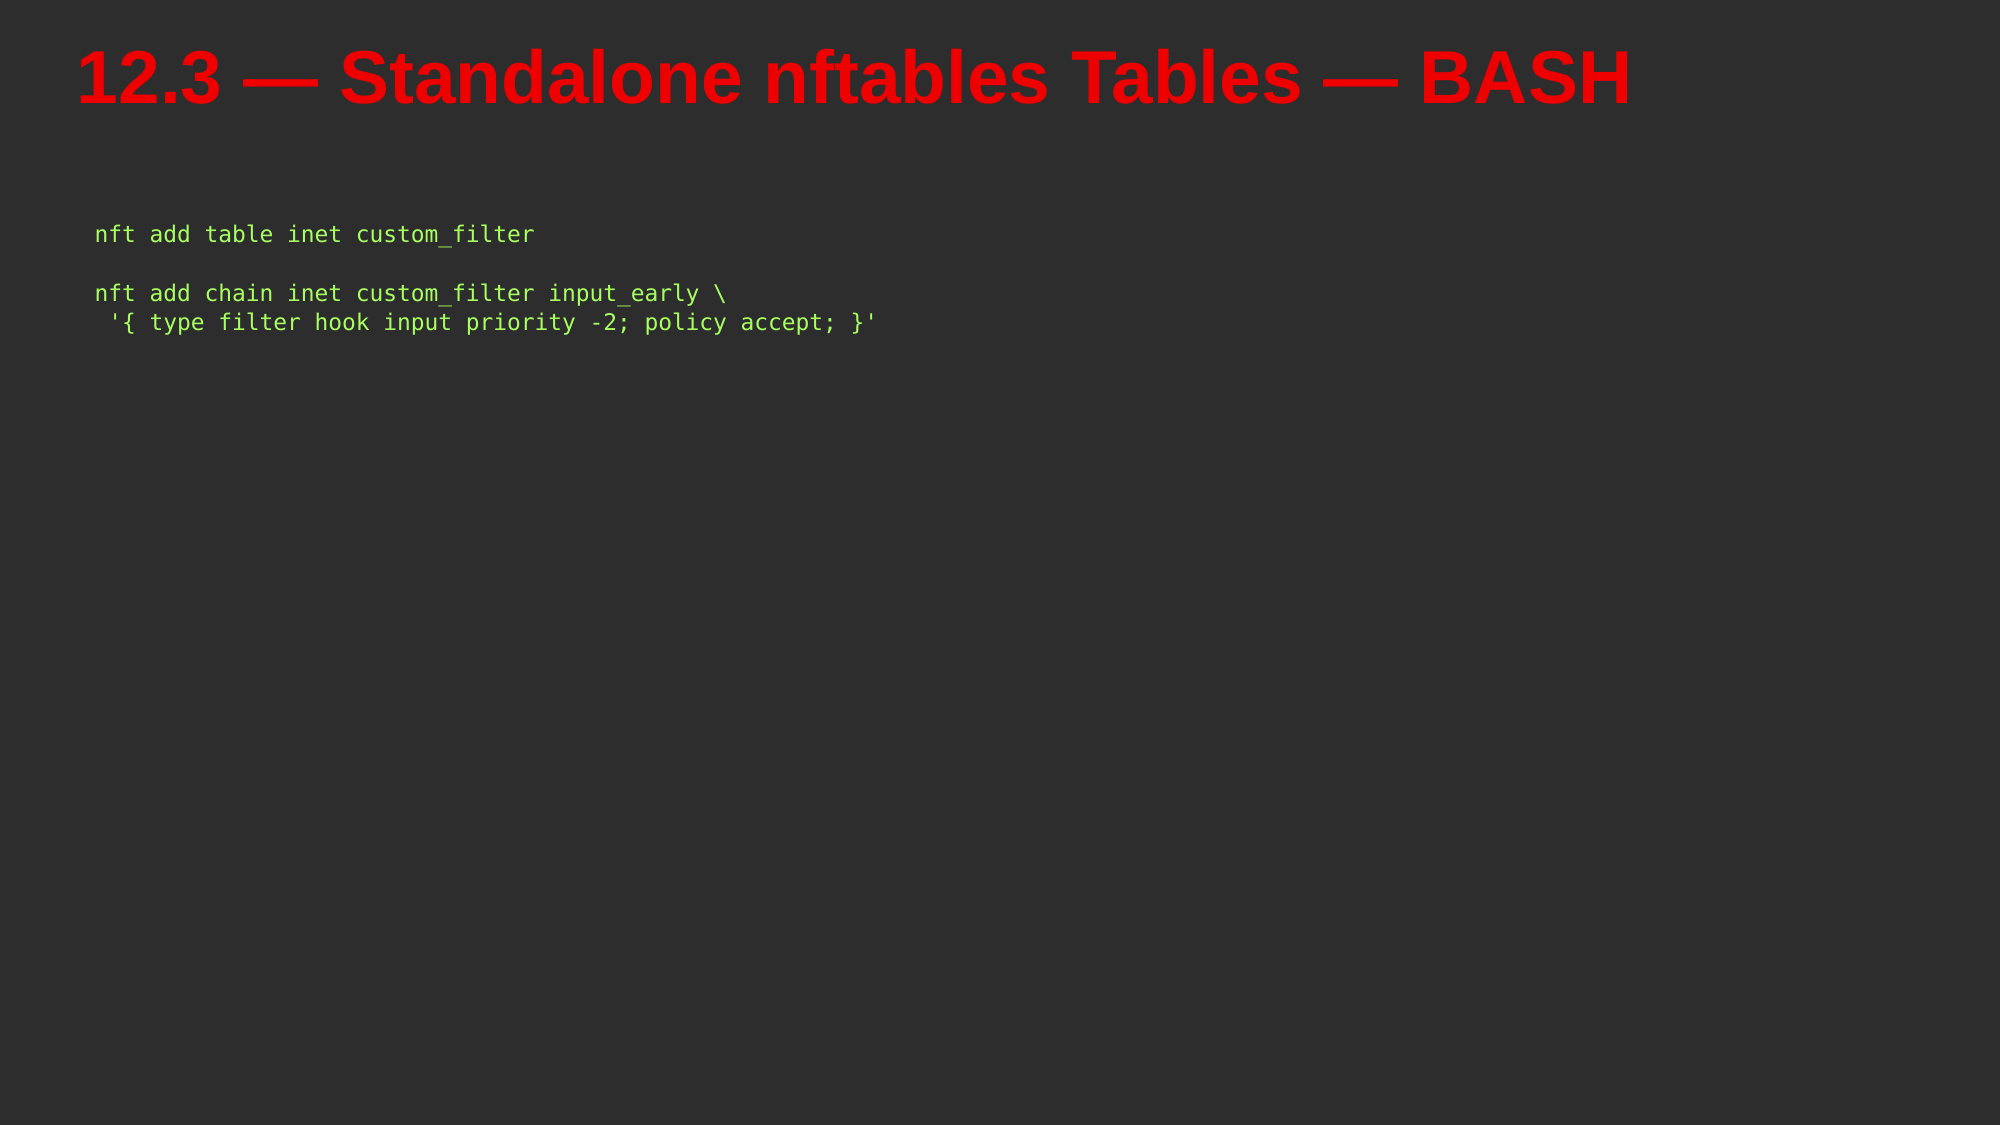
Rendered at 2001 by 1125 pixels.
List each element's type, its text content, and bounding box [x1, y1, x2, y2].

text_box nft add table inet custom_filter nft add chain inet custom_filter input_early \ '{ type filter hook input priority -2; policy accept; }' [59, 194, 1942, 1093]
text_box 12.3 — Standalone nftables Tables — BASH [59, 23, 1942, 178]
